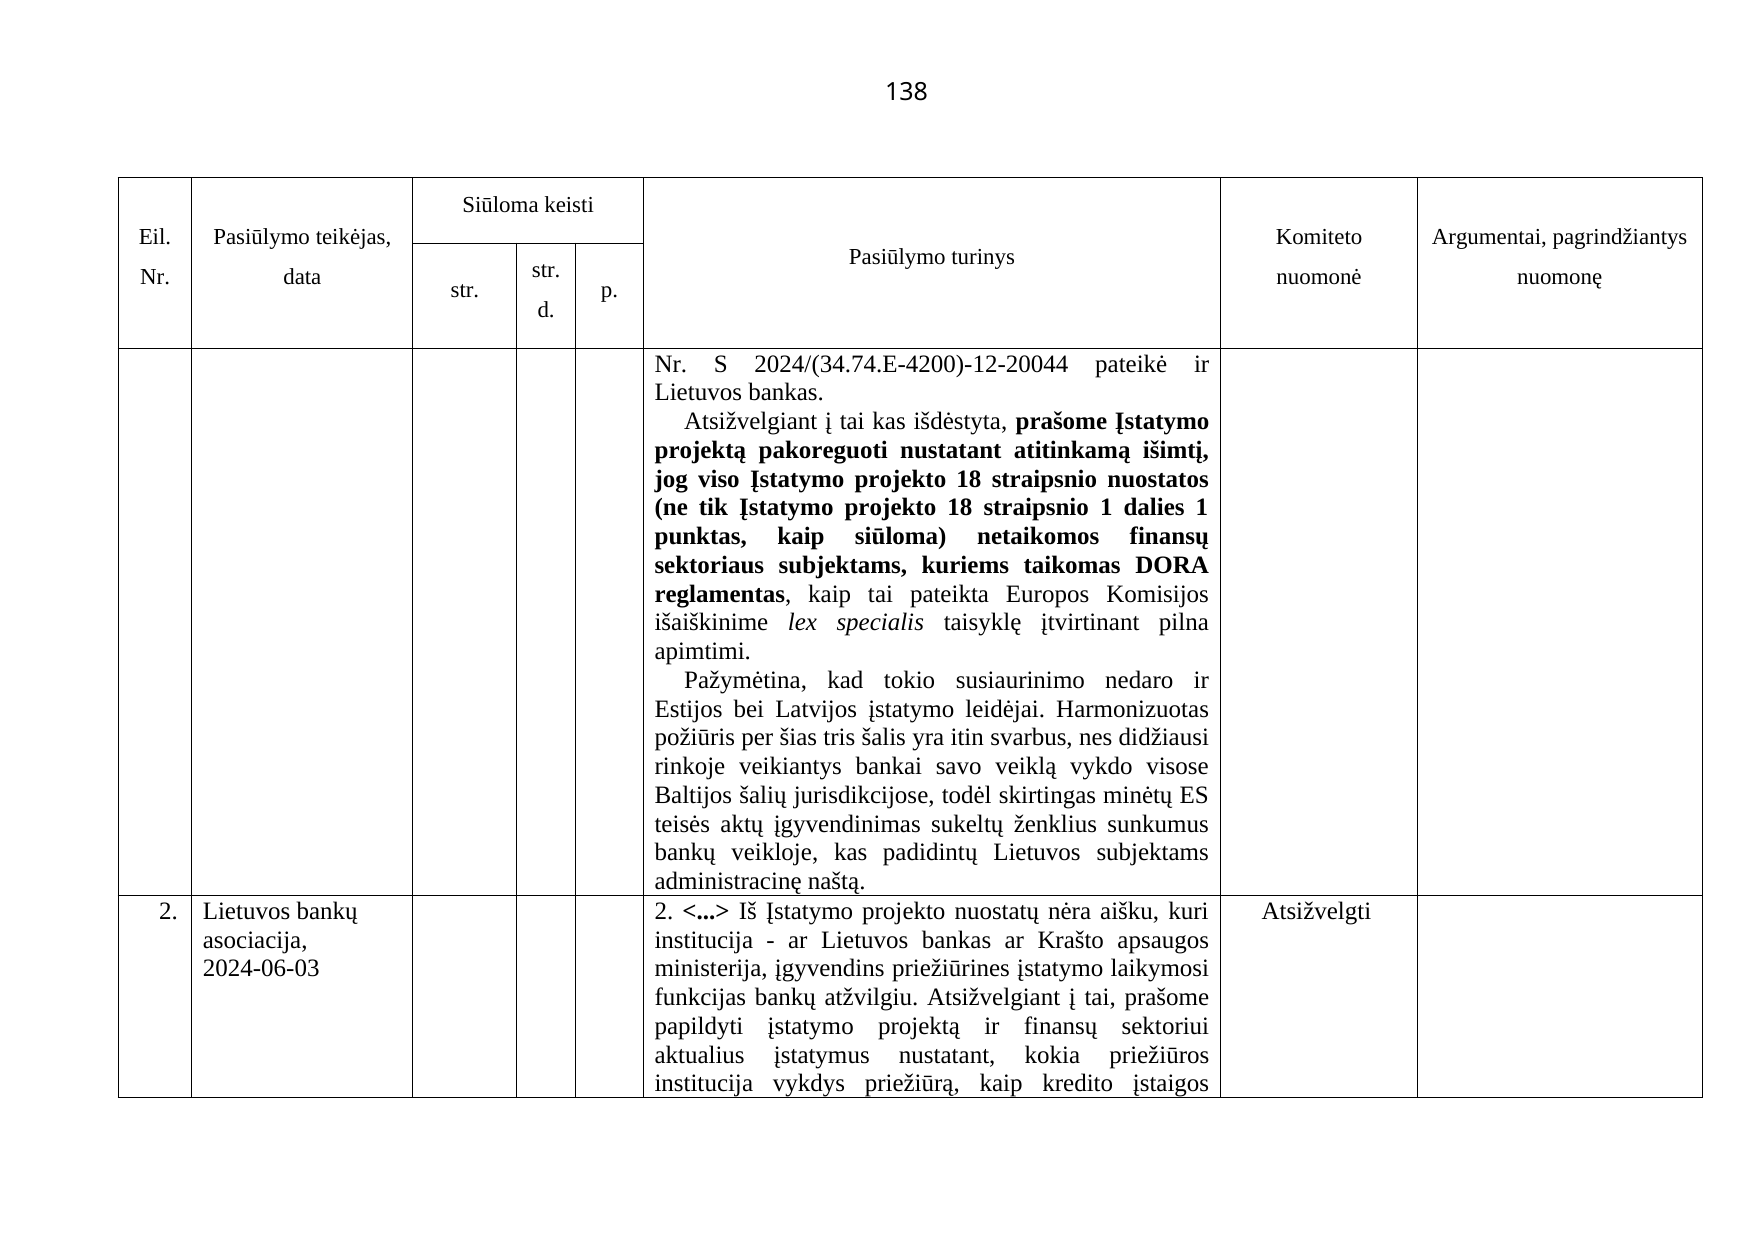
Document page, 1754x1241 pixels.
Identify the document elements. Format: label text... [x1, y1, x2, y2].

table_cell [1221, 349, 1417, 895]
table_cell Lietuvos bankų asociacija, 2024-06-03 [192, 896, 412, 1097]
table_header Eil. Nr. [119, 178, 191, 348]
table_cell [1418, 896, 1702, 1097]
table_cell str. d. [517, 244, 575, 348]
table_cell str. [413, 244, 516, 348]
table_header Siūloma keisti [413, 178, 643, 243]
table_cell Nr. S 2024/(34.74.E-4200)-12-20044 pateikė ir Lietuvos bankas. Atsižvelgiant į tai kas išdėstyta, prašome Įstatymo projektą pakoreguoti nustatant atitinkamą išimtį, jog viso Įstatymo projekto 18 straipsnio nuostatos (ne tik Įstatymo projekto 18 straipsnio 1 dalies 1 punktas, kaip siūloma) netaikomos finansų sektoriaus subjektams, kuriems taikomas DORA reglamentas, kaip tai pateikta Europos Komisijos išaiškinime lex specialis taisyklę įtvirtinant pilna apimtimi. Pažymėtina, kad tokio susiaurinimo nedaro ir Estijos bei Latvijos įstatymo leidėjai. Harmonizuotas požiūris per šias tris šalis yra itin svarbus, nes didžiausi rinkoje veikiantys bankai savo veiklą vykdo visose Baltijos šalių jurisdikcijose, todėl skirtingas minėtų ES teisės aktų įgyvendinimas sukeltų ženklius sunkumus bankų veikloje, kas padidintų Lietuvos subjektams administracinę naštą. [644, 349, 1220, 895]
table_cell Atsižvelgti [1221, 896, 1417, 1097]
table_cell [517, 896, 575, 1097]
table_cell [576, 349, 643, 895]
table_cell 2. [119, 896, 191, 1097]
table_header Argumentai, pagrindžiantys nuomonę [1418, 178, 1702, 348]
table_header Pasiūlymo turinys [644, 178, 1220, 348]
table_cell [1418, 349, 1702, 895]
table_cell [576, 896, 643, 1097]
table_cell [192, 349, 412, 895]
table_cell 2. <...> Iš Įstatymo projekto nuostatų nėra aišku, kuri institucija - ar Lietuvos bankas ar Krašto apsaugos ministerija, įgyvendins priežiūrines įstatymo laikymosi funkcijas bankų atžvilgiu. Atsižvelgiant į tai, prašome papildyti įstatymo projektą ir finansų sektoriui aktualius įstatymus nustatant, kokia priežiūros institucija vykdys priežiūrą, kaip kredito įstaigos [644, 896, 1220, 1097]
table_cell p. [576, 244, 643, 348]
table_header Komiteto nuomonė [1221, 178, 1417, 348]
table_header Pasiūlymo teikėjas, data [192, 178, 412, 348]
table_cell [413, 349, 516, 895]
table_cell [119, 349, 191, 895]
table_cell [517, 349, 575, 895]
table_cell [413, 896, 516, 1097]
